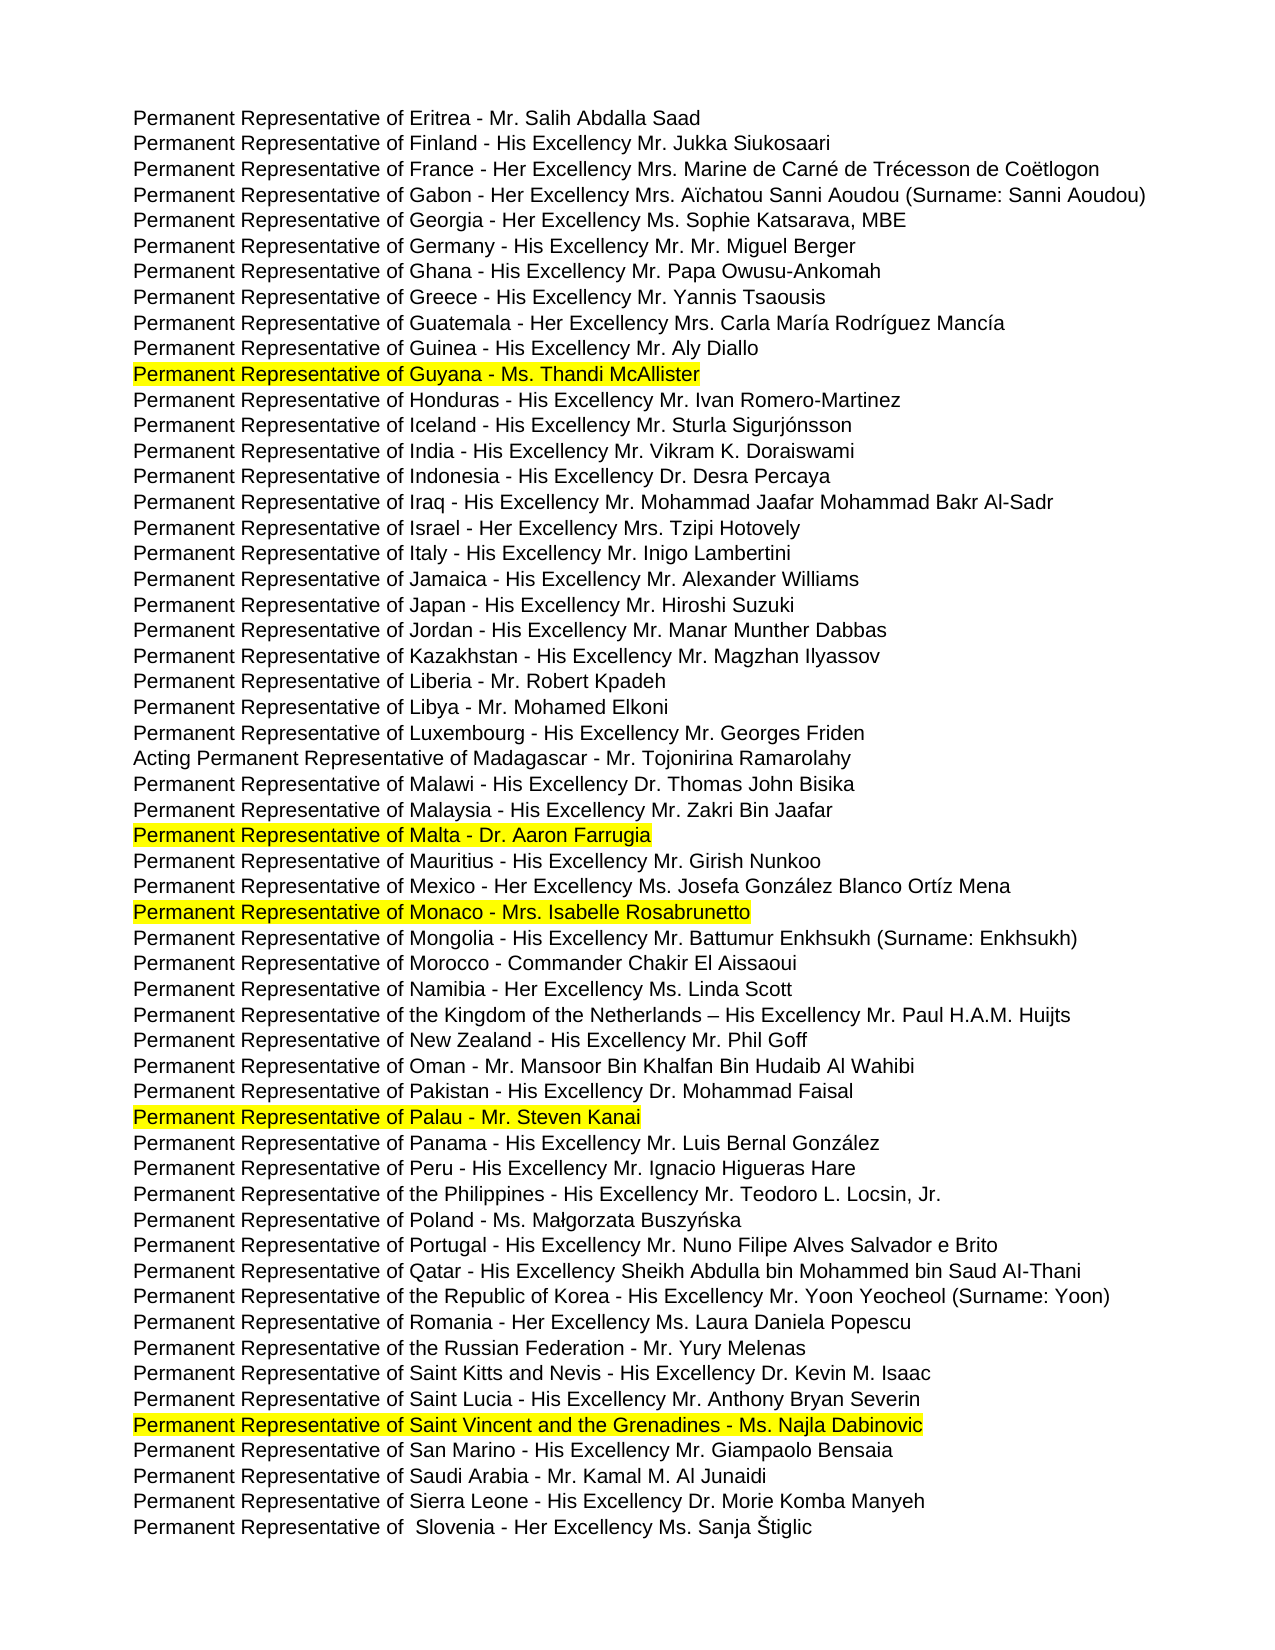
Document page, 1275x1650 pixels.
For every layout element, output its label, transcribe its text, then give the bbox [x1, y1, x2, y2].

text Permanent Representative of Eritrea - Mr. Salih Abdalla Saad Permanent Representative of Finland - His Excellency Mr. Jukka Siukosaari Permanent Representative of France - Her Excellency Mrs. Marine de Carné de Trécesson de Coëtlogon Permanent Representative of Gabon - Her Excellency Mrs. Aïchatou Sanni Aoudou (Surname: Sanni Aoudou) Permanent Representative of Georgia - Her Excellency Ms. Sophie Katsarava, MBE Permanent Representative of Germany - His Excellency Mr. Mr. Miguel Berger Permanent Representative of Ghana - His Excellency Mr. Papa Owusu-Ankomah Permanent Representative of Greece - His Excellency Mr. Yannis Tsaousis Permanent Representative of Guatemala - Her Excellency Mrs. Carla María Rodríguez Mancía Permanent Representative of Guinea - His Excellency Mr. Aly Diallo Permanent Representative of Guyana - Ms. Thandi McAllister Permanent Representative of Honduras - His Excellency Mr. Ivan Romero-Martinez Permanent Representative of Iceland - His Excellency Mr. Sturla Sigurjónsson Permanent Representative of India - His Excellency Mr. Vikram K. Doraiswami Permanent Representative of Indonesia - His Excellency Dr. Desra Percaya Permanent Representative of Iraq - His Excellency Mr. Mohammad Jaafar Mohammad Bakr Al-Sadr Permanent Representative of Israel - Her Excellency Mrs. Tzipi Hotovely Permanent Representative of Italy - His Excellency Mr. Inigo Lambertini Permanent Representative of Jamaica - His Excellency Mr. Alexander Williams Permanent Representative of Japan - His Excellency Mr. Hiroshi Suzuki Permanent Representative of Jordan - His Excellency Mr. Manar Munther Dabbas Permanent Representative of Kazakhstan - His Excellency Mr. Magzhan Ilyassov Permanent Representative of Liberia - Mr. Robert Kpadeh Permanent Representative of Libya - Mr. Mohamed Elkoni Permanent Representative of Luxembourg - His Excellency Mr. Georges Friden Acting Permanent Representative of Madagascar - Mr. Tojonirina Ramarolahy Permanent Representative of Malawi - His Excellency Dr. Thomas John Bisika Permanent Representative of Malaysia - His Excellency Mr. Zakri Bin Jaafar Permanent Representative of Malta - Dr. Aaron Farrugia Permanent Representative of Mauritius - His Excellency Mr. Girish Nunkoo Permanent Representative of Mexico - Her Excellency Ms. Josefa González Blanco Ortíz Mena Permanent Representative of Monaco - Mrs. Isabelle Rosabrunetto Permanent Representative of Mongolia - His Excellency Mr. Battumur Enkhsukh (Surname: Enkhsukh) Permanent Representative of Morocco - Commander Chakir El Aissaoui Permanent Representative of Namibia - Her Excellency Ms. Linda Scott Permanent Representative of the Kingdom of the Netherlands – His Excellency Mr. Paul H.A.M. Huijts Permanent Representative of New Zealand - His Excellency Mr. Phil Goff Permanent Representative of Oman - Mr. Mansoor Bin Khalfan Bin Hudaib Al Wahibi Permanent Representative of Pakistan - His Excellency Dr. Mohammad Faisal Permanent Representative of Palau - Mr. Steven Kanai Permanent Representative of Panama - His Excellency Mr. Luis Bernal González Permanent Representative of Peru - His Excellency Mr. Ignacio Higueras Hare Permanent Representative of the Philippines - His Excellency Mr. Teodoro L. Locsin, Jr. Permanent Representative of Poland - Ms. Małgorzata Buszyńska Permanent Representative of Portugal - His Excellency Mr. Nuno Filipe Alves Salvador e Brito Permanent Representative of Qatar - His Excellency Sheikh Abdulla bin Mohammed bin Saud AI-Thani Permanent Representative of the Republic of Korea - His Excellency Mr. Yoon Yeocheol (Surname: Yoon) Permanent Representative of Romania - Her Excellency Ms. Laura Daniela Popescu Permanent Representative of the Russian Federation - Mr. Yury Melenas Permanent Representative of Saint Kitts and Nevis - His Excellency Dr. Kevin M. Isaac Permanent Representative of Saint Lucia - His Excellency Mr. Anthony Bryan Severin Permanent Representative of Saint Vincent and the Grenadines - Ms. Najla Dabinovic Permanent Representative of San Marino - His Excellency Mr. Giampaolo Bensaia Permanent Representative of Saudi Arabia - Mr. Kamal M. Al Junaidi Permanent Representative of Sierra Leone - His Excellency Dr. Morie Komba Manyeh Permanent Representative of Slovenia - Her Excellency Ms. Sanja Štiglic [133, 106, 1181, 1539]
